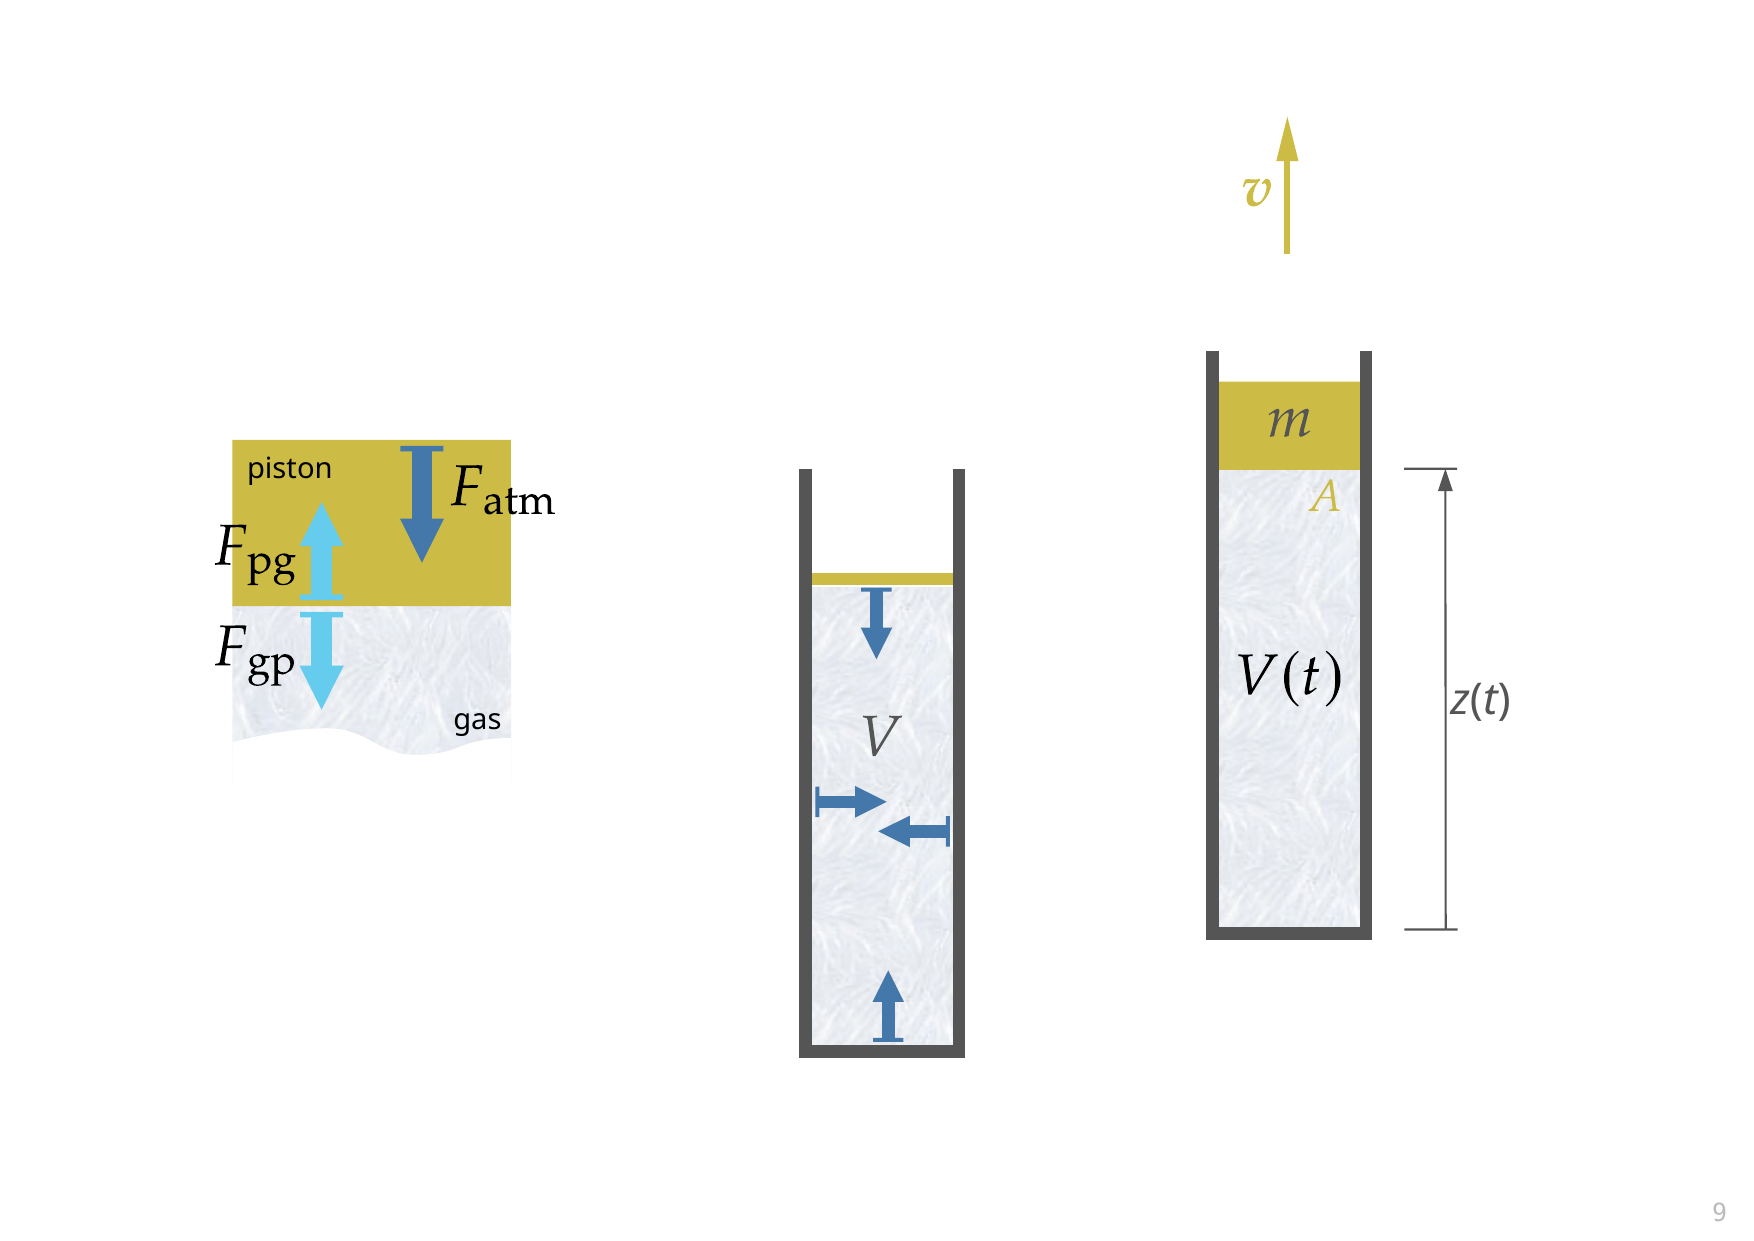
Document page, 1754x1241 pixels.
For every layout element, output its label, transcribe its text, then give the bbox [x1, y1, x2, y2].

text_box [812, 587, 953, 1045]
text_box gas [438, 690, 512, 735]
text_box z(t) [1447, 660, 1529, 726]
text_box [1219, 381, 1360, 927]
text_box [1242, 178, 1272, 207]
text_box [214, 439, 555, 793]
text_box z(t) [1435, 660, 1444, 726]
text_box piston [232, 439, 344, 484]
